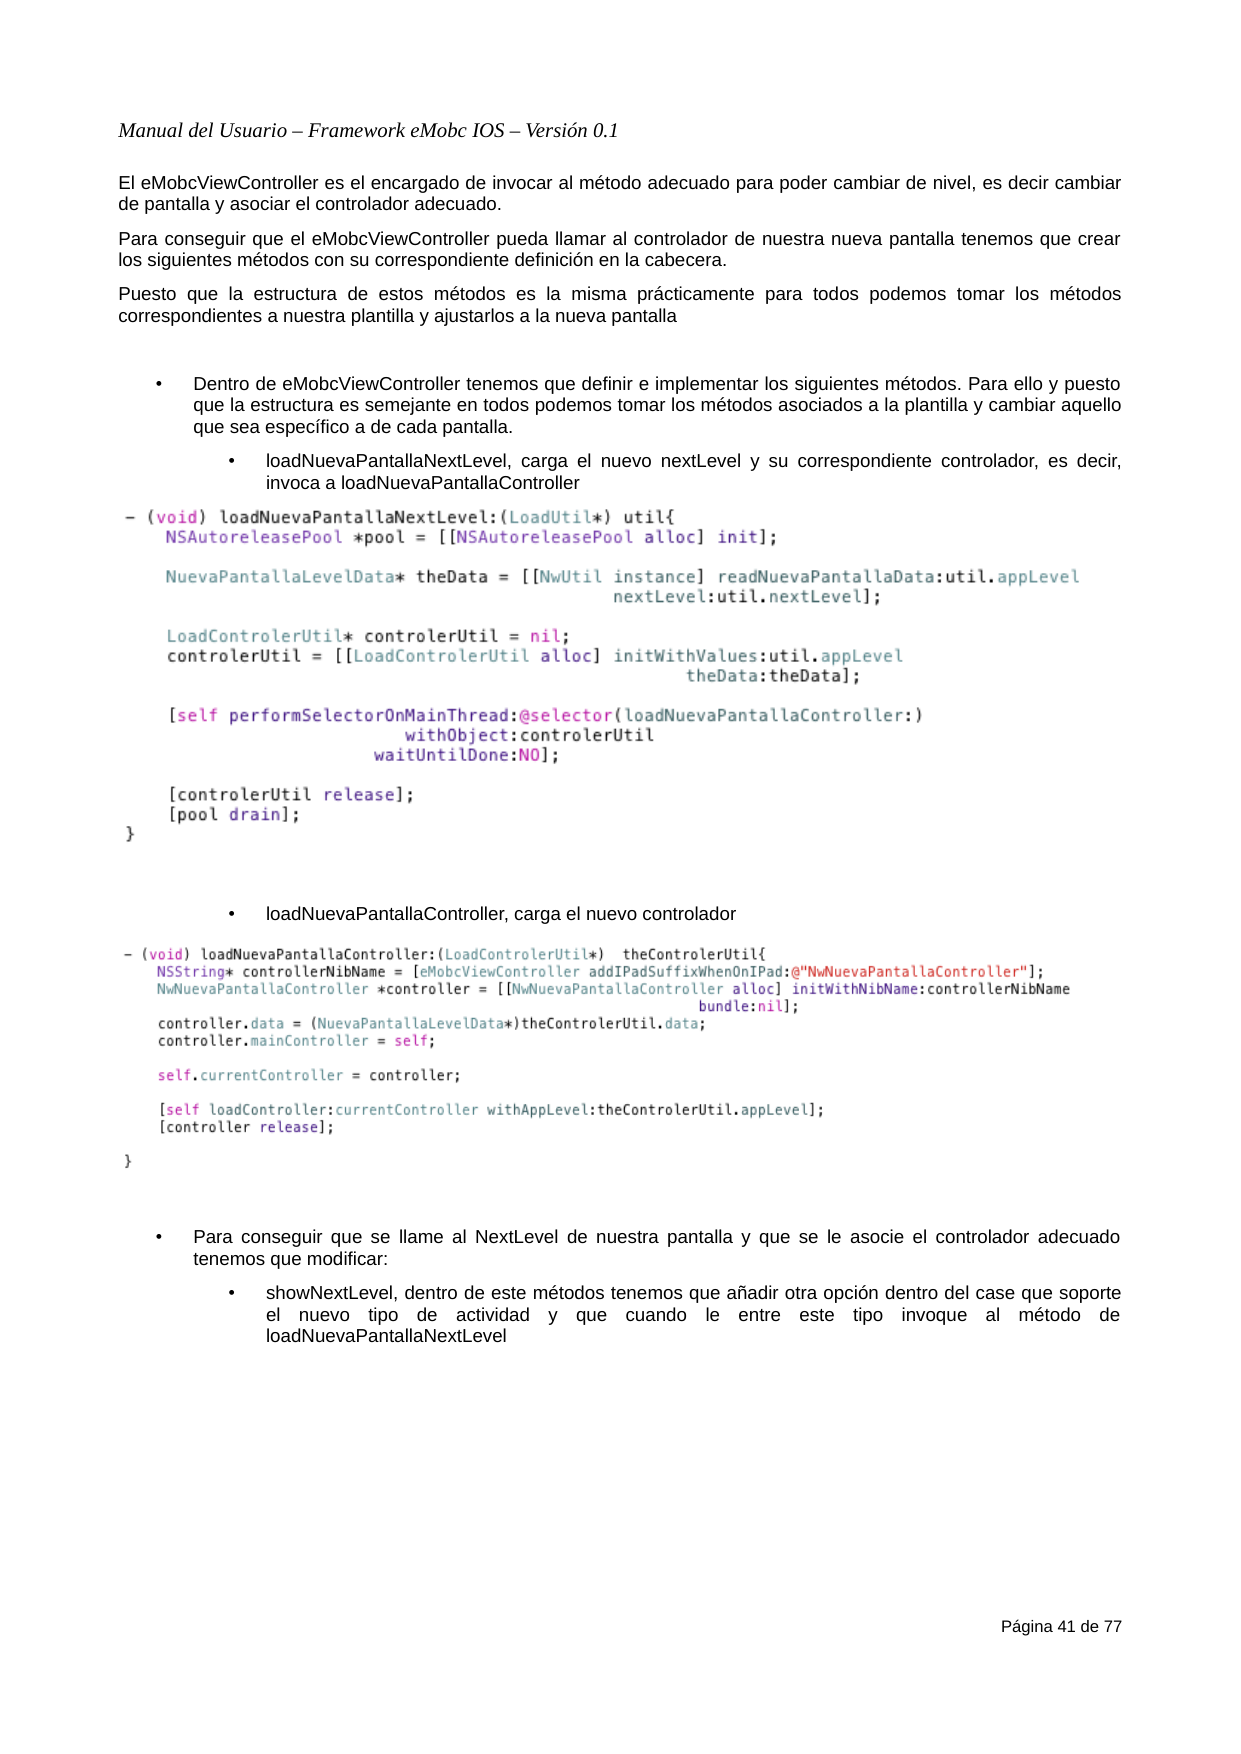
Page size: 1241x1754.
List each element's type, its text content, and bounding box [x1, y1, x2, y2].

picture [118, 937, 1125, 1180]
picture [118, 505, 1125, 857]
list loadNuevaPantallaController, carga el nuevo controlador [228, 903, 1122, 925]
list showNextLevel, dentro de este métodos tenemos que añadir otra opción dentro del case que soporte el nuevo tipo de actividad y que cuando le entre este tipo invoque al método de loadNuevaPantallaNextLevel [228, 1282, 1122, 1347]
text Puesto que la estructura de estos métodos es la misma prácticamente para todos podemos tomar los métodos correspondientes a nuestra plantilla y ajustarlos a la nueva pantalla [118, 283, 1122, 326]
text El eMobcViewController es el encargado de invocar al método adecuado para poder cambiar de nivel, es decir cambiar de pantalla y asociar el controlador adecuado. [118, 172, 1122, 215]
list Dentro de eMobcViewController tenemos que definir e implementar los siguientes métodos. Para ello y puesto que la estructura es semejante en todos podemos tomar los métodos asociados a la plantilla y cambiar aquello que sea específico a de cada pantalla. [156, 373, 1122, 437]
list Para conseguir que se llame al NextLevel de nuestra pantalla y que se le asocie el controlador adecuado tenemos que modificar: [156, 1226, 1122, 1269]
text Para conseguir que el eMobcViewController pueda llamar al controlador de nuestra nueva pantalla tenemos que crear los siguientes métodos con su correspondiente definición en la cabecera. [118, 227, 1122, 270]
list loadNuevaPantallaNextLevel, carga el nuevo nextLevel y su correspondiente controlador, es decir, invoca a loadNuevaPantallaController [228, 450, 1122, 493]
